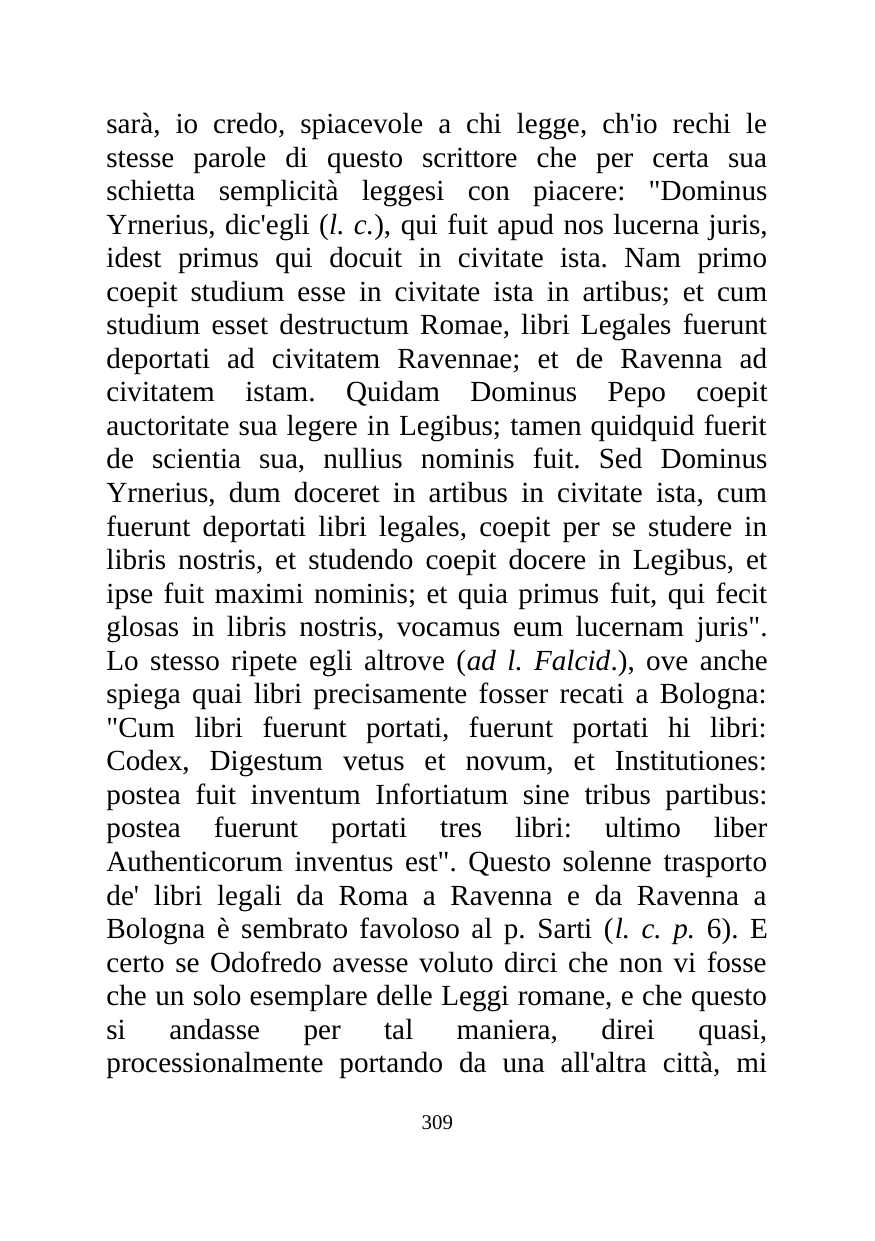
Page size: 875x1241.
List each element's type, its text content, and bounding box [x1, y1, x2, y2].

text sarà, io credo, spiacevole a chi legge, ch'io rechi le stesse parole di questo scrittore che per certa sua schietta semplicità leggesi con piacere: "Dominus Yrnerius, dic'egli (l. c.), qui fuit apud nos lucerna juris, idest primus qui docuit in civitate ista. Nam primo coepit studium esse in civitate ista in artibus; et cum studium esset destructum Romae, libri Legales fuerunt deportati ad civitatem Ravennae; et de Ravenna ad civitatem istam. Quidam Dominus Pepo coepit auctoritate sua legere in Legibus; tamen quidquid fuerit de scientia sua, nullius nominis fuit. Sed Dominus Yrnerius, dum doceret in artibus in civitate ista, cum fuerunt deportati libri legales, coepit per se studere in libris nostris, et studendo coepit docere in Legibus, et ipse fuit maximi nominis; et quia primus fuit, qui fecit glosas in libris nostris, vocamus eum lucernam juris". Lo stesso ripete egli altrove (ad l. Falcid.), ove anche spiega quai libri precisamente fosser recati a Bologna: "Cum libri fuerunt portati, fuerunt portati hi libri: Codex, Digestum vetus et novum, et Institutiones: postea fuit inventum Infortiatum sine tribus partibus: postea fuerunt portati tres libri: ultimo liber Authenticorum inventus est". Questo solenne trasporto de' libri legali da Roma a Ravenna e da Ravenna a Bologna è sembrato favoloso al p. Sarti (l. c. p. 6). E certo se Odofredo avesse voluto dirci che non vi fosse che un solo esemplare delle Leggi romane, e che questo si andasse per tal maniera, direi quasi, processionalmente portando da una all'altra città, mi [106, 106, 768, 1079]
